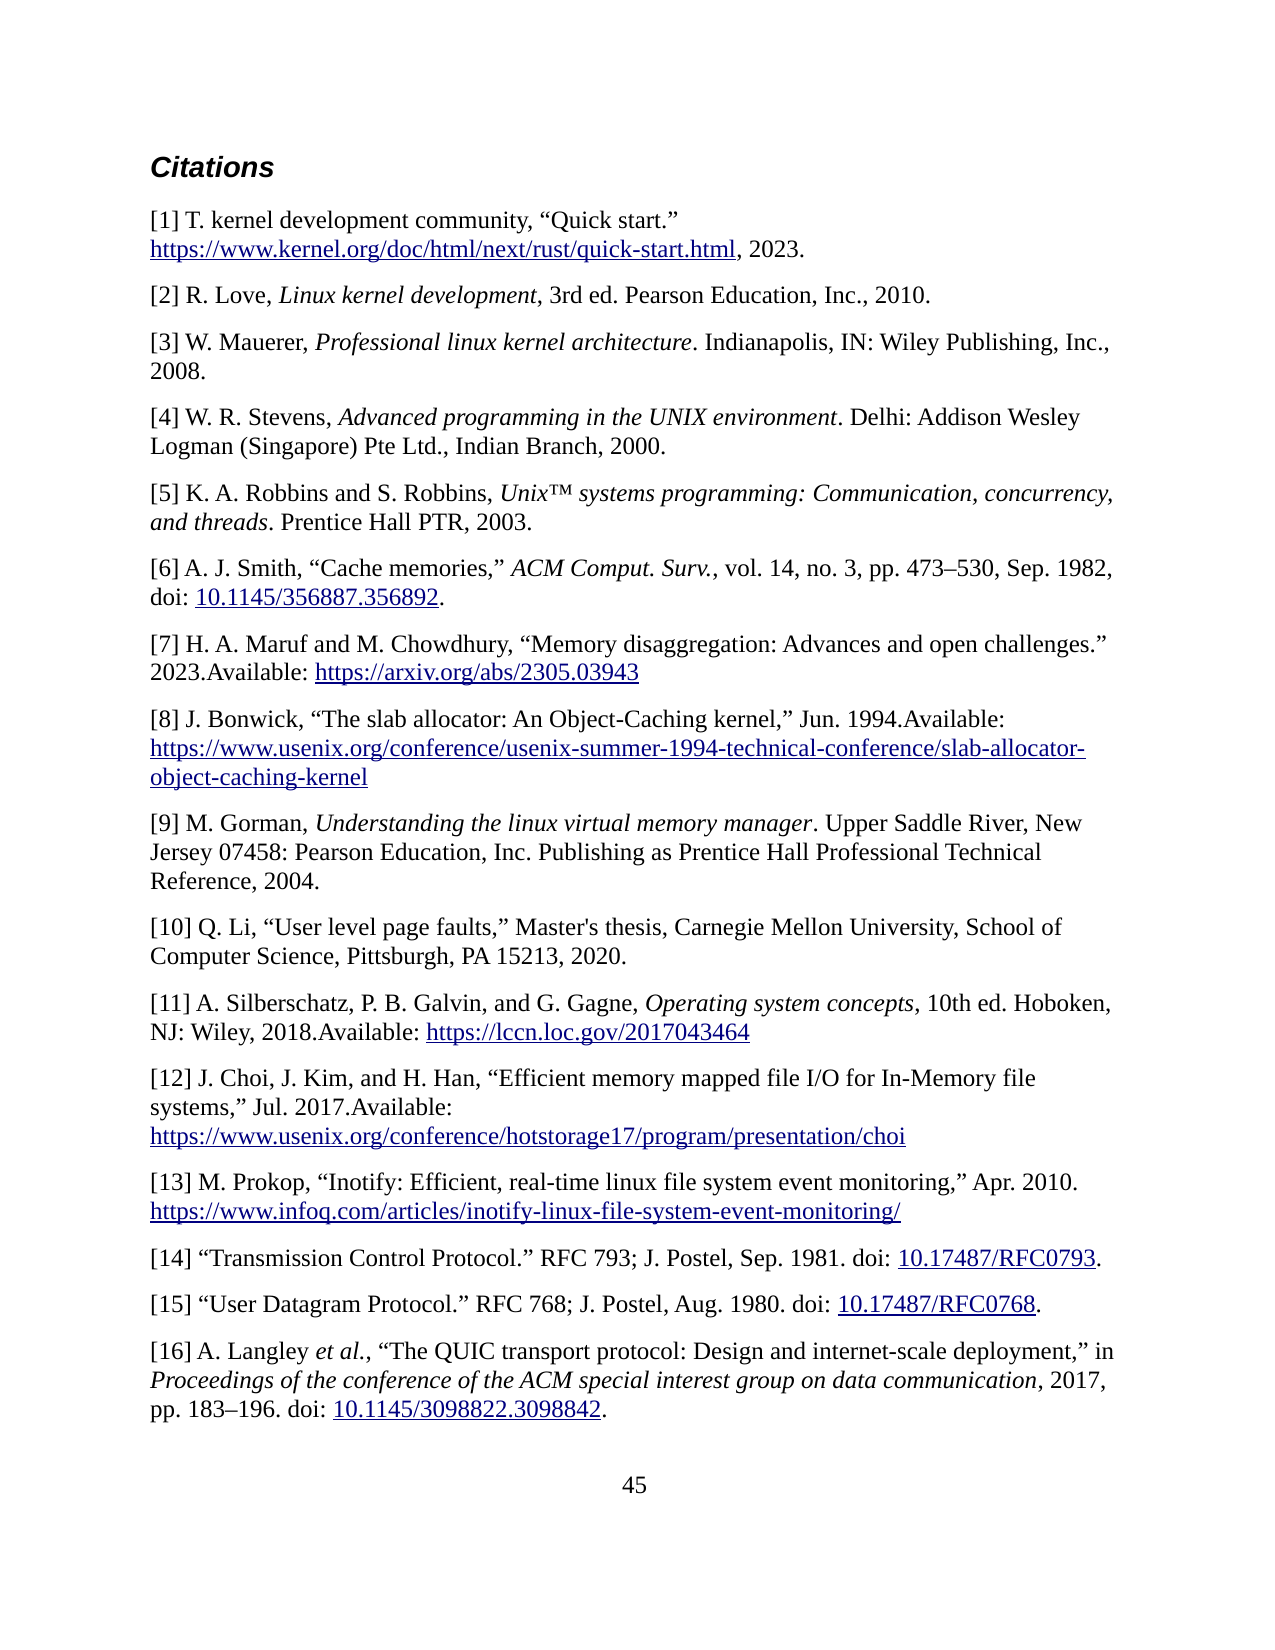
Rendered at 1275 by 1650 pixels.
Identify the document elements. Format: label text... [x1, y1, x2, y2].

text [14] “Transmission Control Protocol.” RFC 793; J. Postel, Sep. 1981. doi: 10.17487/RFC0793. [150, 1243, 1125, 1272]
text [10] Q. Li, “User level page faults,” Master's thesis, Carnegie Mellon University, School of Computer Science, Pittsburgh, PA 15213, 2020. [150, 912, 1125, 970]
text [8] J. Bonwick, “The slab allocator: An Object-Caching kernel,” Jun. 1994.Available: https://www.usenix.org/conference/usenix-summer-1994-technical-conference/slab-allocator-object-caching-kernel [150, 704, 1125, 790]
text [11] A. Silberschatz, P. B. Galvin, and G. Gagne, Operating system concepts, 10th ed. Hoboken, NJ: Wiley, 2018.Available: https://lccn.loc.gov/2017043464 [150, 988, 1125, 1045]
text [7] H. A. Maruf and M. Chowdhury, “Memory disaggregation: Advances and open challenges.” 2023.Available: https://arxiv.org/abs/2305.03943 [150, 629, 1125, 686]
text [13] M. Prokop, “Inotify: Efficient, real-time linux file system event monitoring,” Apr. 2010. https://www.infoq.com/articles/inotify-linux-file-system-event-monitoring/ [150, 1167, 1125, 1225]
text [15] “User Datagram Protocol.” RFC 768; J. Postel, Aug. 1980. doi: 10.17487/RFC0768. [150, 1289, 1125, 1318]
text [5] K. A. Robbins and S. Robbins, Unix™ systems programming: Communication, concurrency, and threads. Prentice Hall PTR, 2003. [150, 478, 1125, 535]
text [2] R. Love, Linux kernel development, 3rd ed. Pearson Education, Inc., 2010. [150, 280, 1125, 309]
text [3] W. Mauerer, Professional linux kernel architecture. Indianapolis, IN: Wiley Publishing, Inc., 2008. [150, 327, 1125, 384]
text [4] W. R. Stevens, Advanced programming in the UNIX environment. Delhi: Addison Wesley Logman (Singapore) Pte Ltd., Indian Branch, 2000. [150, 402, 1125, 460]
text [6] A. J. Smith, “Cache memories,” ACM Comput. Surv., vol. 14, no. 3, pp. 473–530, Sep. 1982, doi: 10.1145/356887.356892. [150, 553, 1125, 611]
subtitle Citations [150, 150, 1125, 183]
text [16] A. Langley et al., “The QUIC transport protocol: Design and internet-scale deployment,” in Proceedings of the conference of the ACM special interest group on data communication, 2017, pp. 183–196. doi: 10.1145/3098822.3098842. [150, 1336, 1125, 1422]
text [9] M. Gorman, Understanding the linux virtual memory manager. Upper Saddle River, New Jersey 07458: Pearson Education, Inc. Publishing as Prentice Hall Professional Technical Reference, 2004. [150, 808, 1125, 894]
text [1] T. kernel development community, “Quick start.” https://www.kernel.org/doc/html/next/rust/quick-start.html, 2023. [150, 205, 1125, 262]
text [12] J. Choi, J. Kim, and H. Han, “Efficient memory mapped file I/O for In-Memory file systems,” Jul. 2017.Available: https://www.usenix.org/conference/hotstorage17/program/presentation/choi [150, 1063, 1125, 1149]
